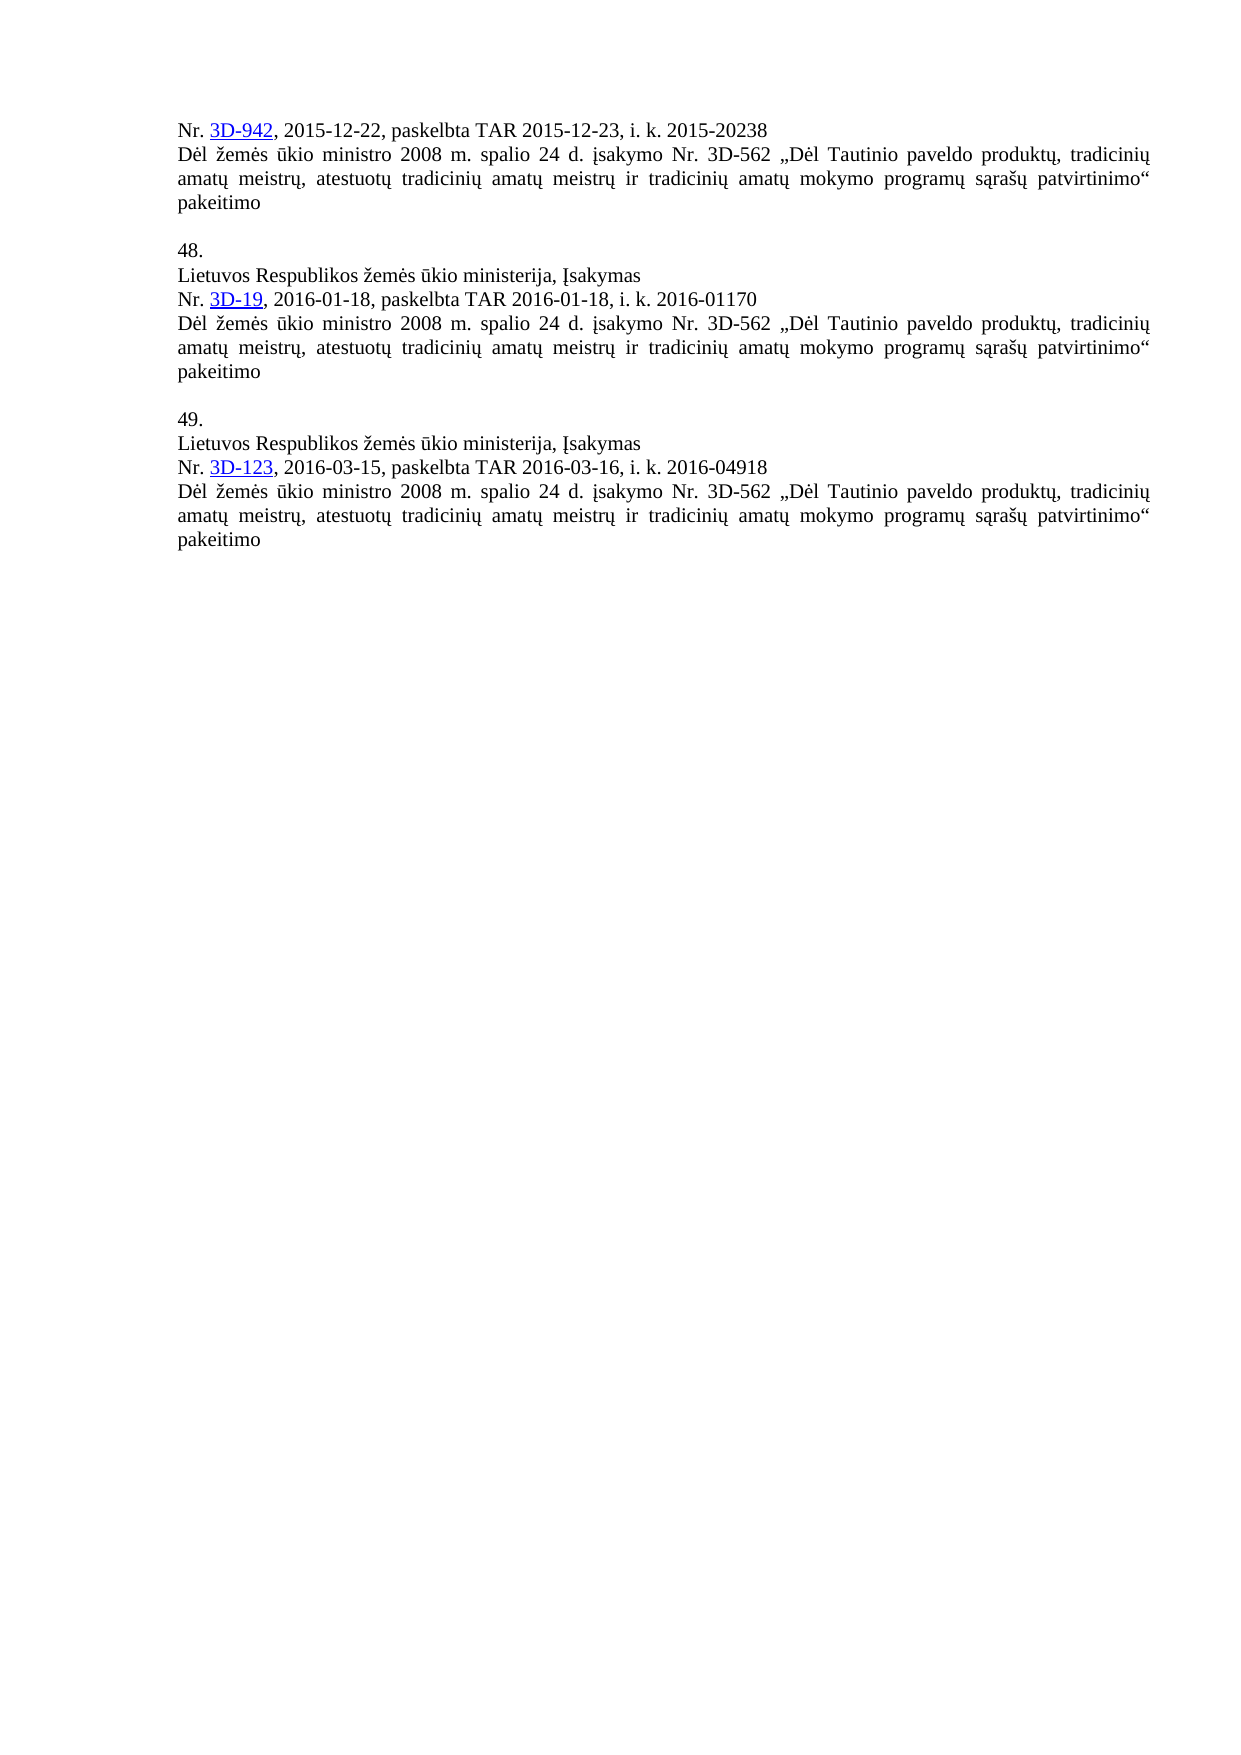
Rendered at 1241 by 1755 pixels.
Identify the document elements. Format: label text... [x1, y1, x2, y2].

text Dėl žemės ūkio ministro 2008 m. spalio 24 d. įsakymo Nr. 3D-562 „Dėl Tautinio paveldo produktų, tradicinių amatų meistrų, atestuotų tradicinių amatų meistrų ir tradicinių amatų mokymo programų sąrašų patvirtinimo“ pakeitimo [177, 142, 1152, 214]
text Nr. 3D-942, 2015-12-22, paskelbta TAR 2015-12-23, i. k. 2015-20238 [177, 118, 1152, 142]
text 48. [177, 238, 1152, 262]
text Dėl žemės ūkio ministro 2008 m. spalio 24 d. įsakymo Nr. 3D-562 „Dėl Tautinio paveldo produktų, tradicinių amatų meistrų, atestuotų tradicinių amatų meistrų ir tradicinių amatų mokymo programų sąrašų patvirtinimo“ pakeitimo [177, 311, 1152, 383]
text Lietuvos Respublikos žemės ūkio ministerija, Įsakymas [177, 262, 1152, 287]
text Dėl žemės ūkio ministro 2008 m. spalio 24 d. įsakymo Nr. 3D-562 „Dėl Tautinio paveldo produktų, tradicinių amatų meistrų, atestuotų tradicinių amatų meistrų ir tradicinių amatų mokymo programų sąrašų patvirtinimo“ pakeitimo [177, 479, 1152, 551]
text Lietuvos Respublikos žemės ūkio ministerija, Įsakymas [177, 431, 1152, 455]
text 49. [177, 407, 1152, 431]
text Nr. 3D-19, 2016-01-18, paskelbta TAR 2016-01-18, i. k. 2016-01170 [177, 287, 1152, 311]
text Nr. 3D-123, 2016-03-15, paskelbta TAR 2016-03-16, i. k. 2016-04918 [177, 455, 1152, 479]
